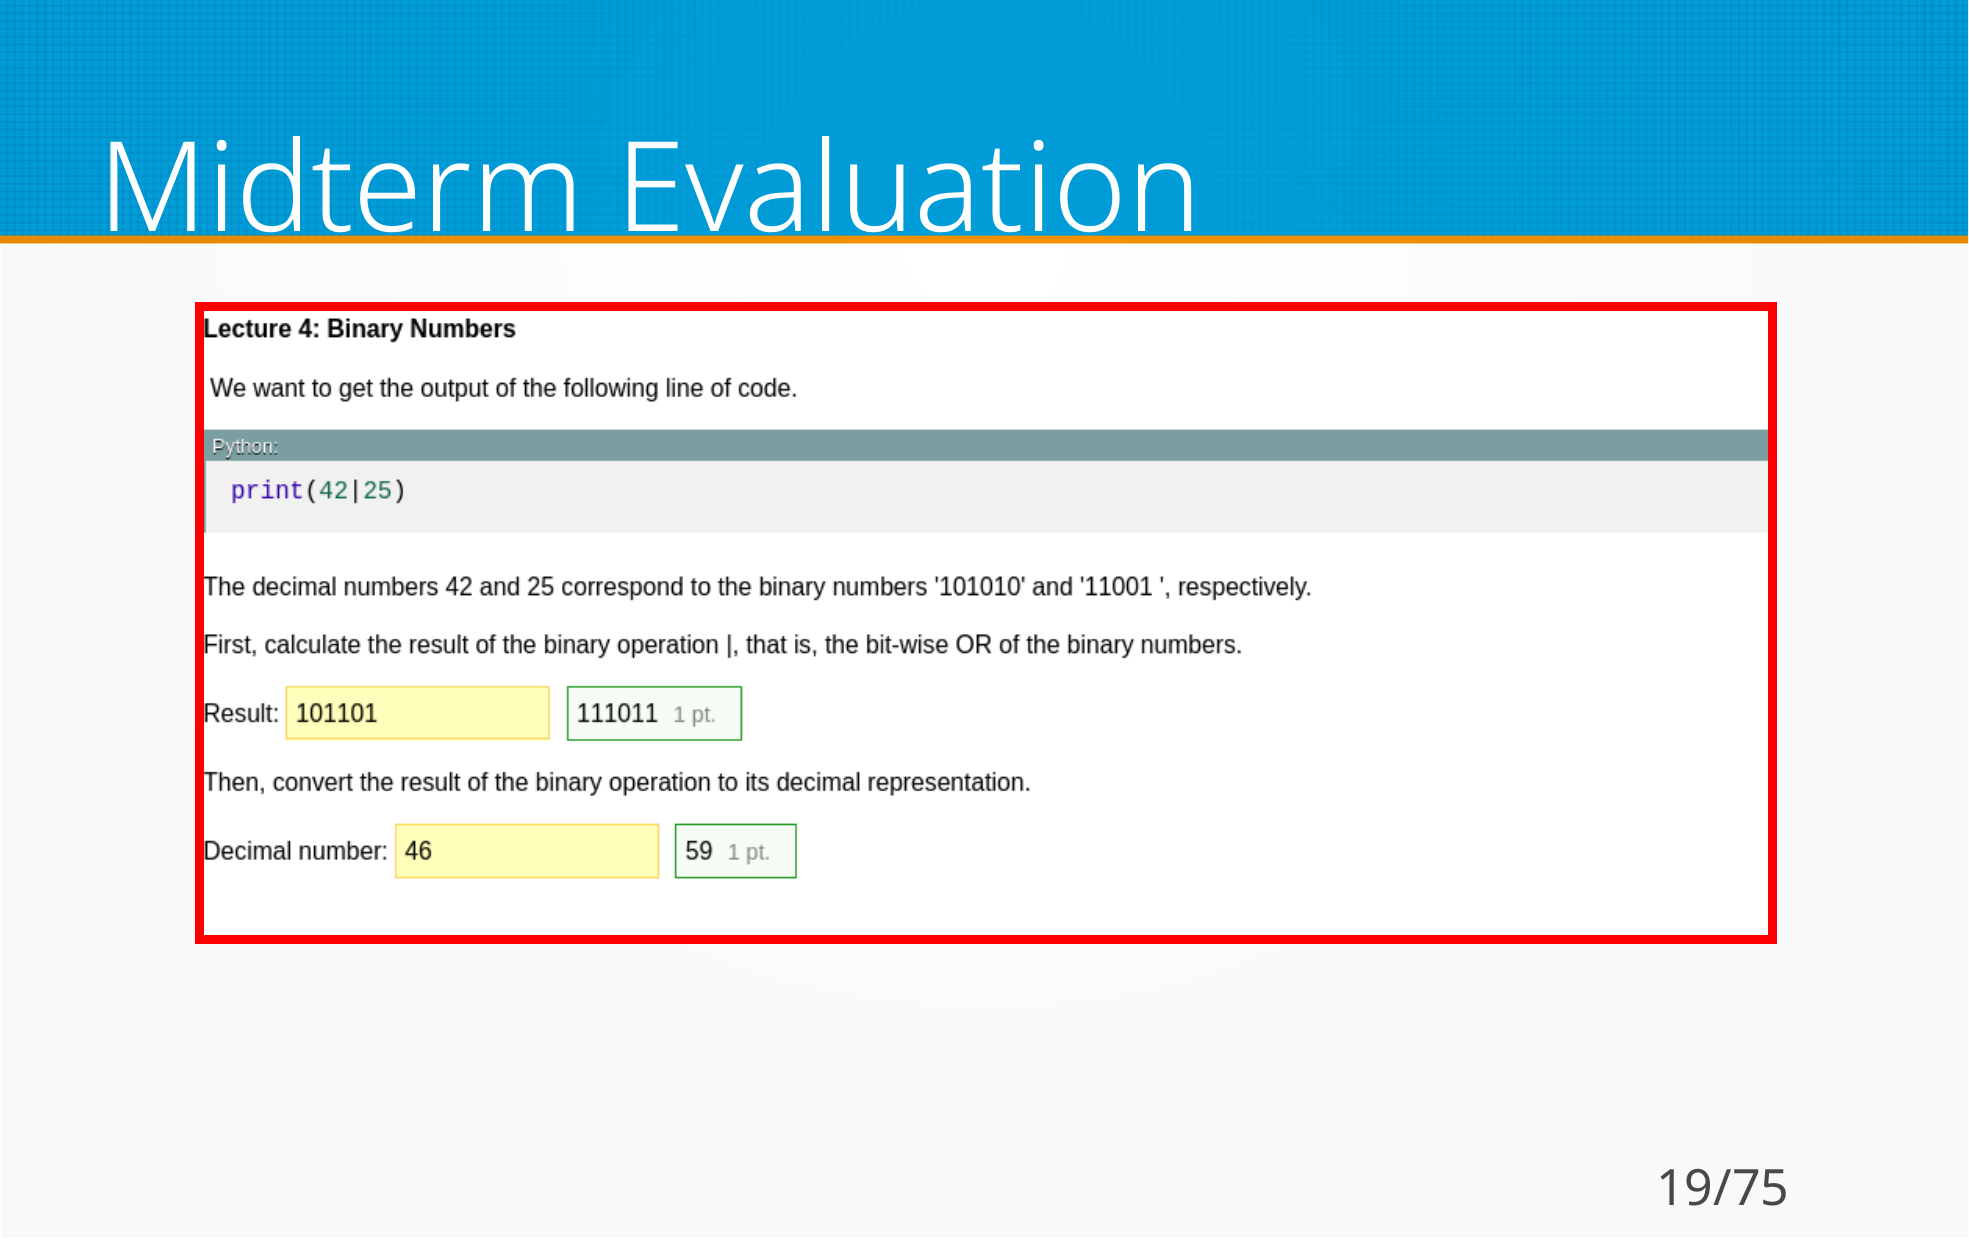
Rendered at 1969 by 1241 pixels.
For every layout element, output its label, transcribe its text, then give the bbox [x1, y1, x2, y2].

title Midterm Evaluation [98, 49, 1870, 257]
picture [0, 236, 1969, 1241]
